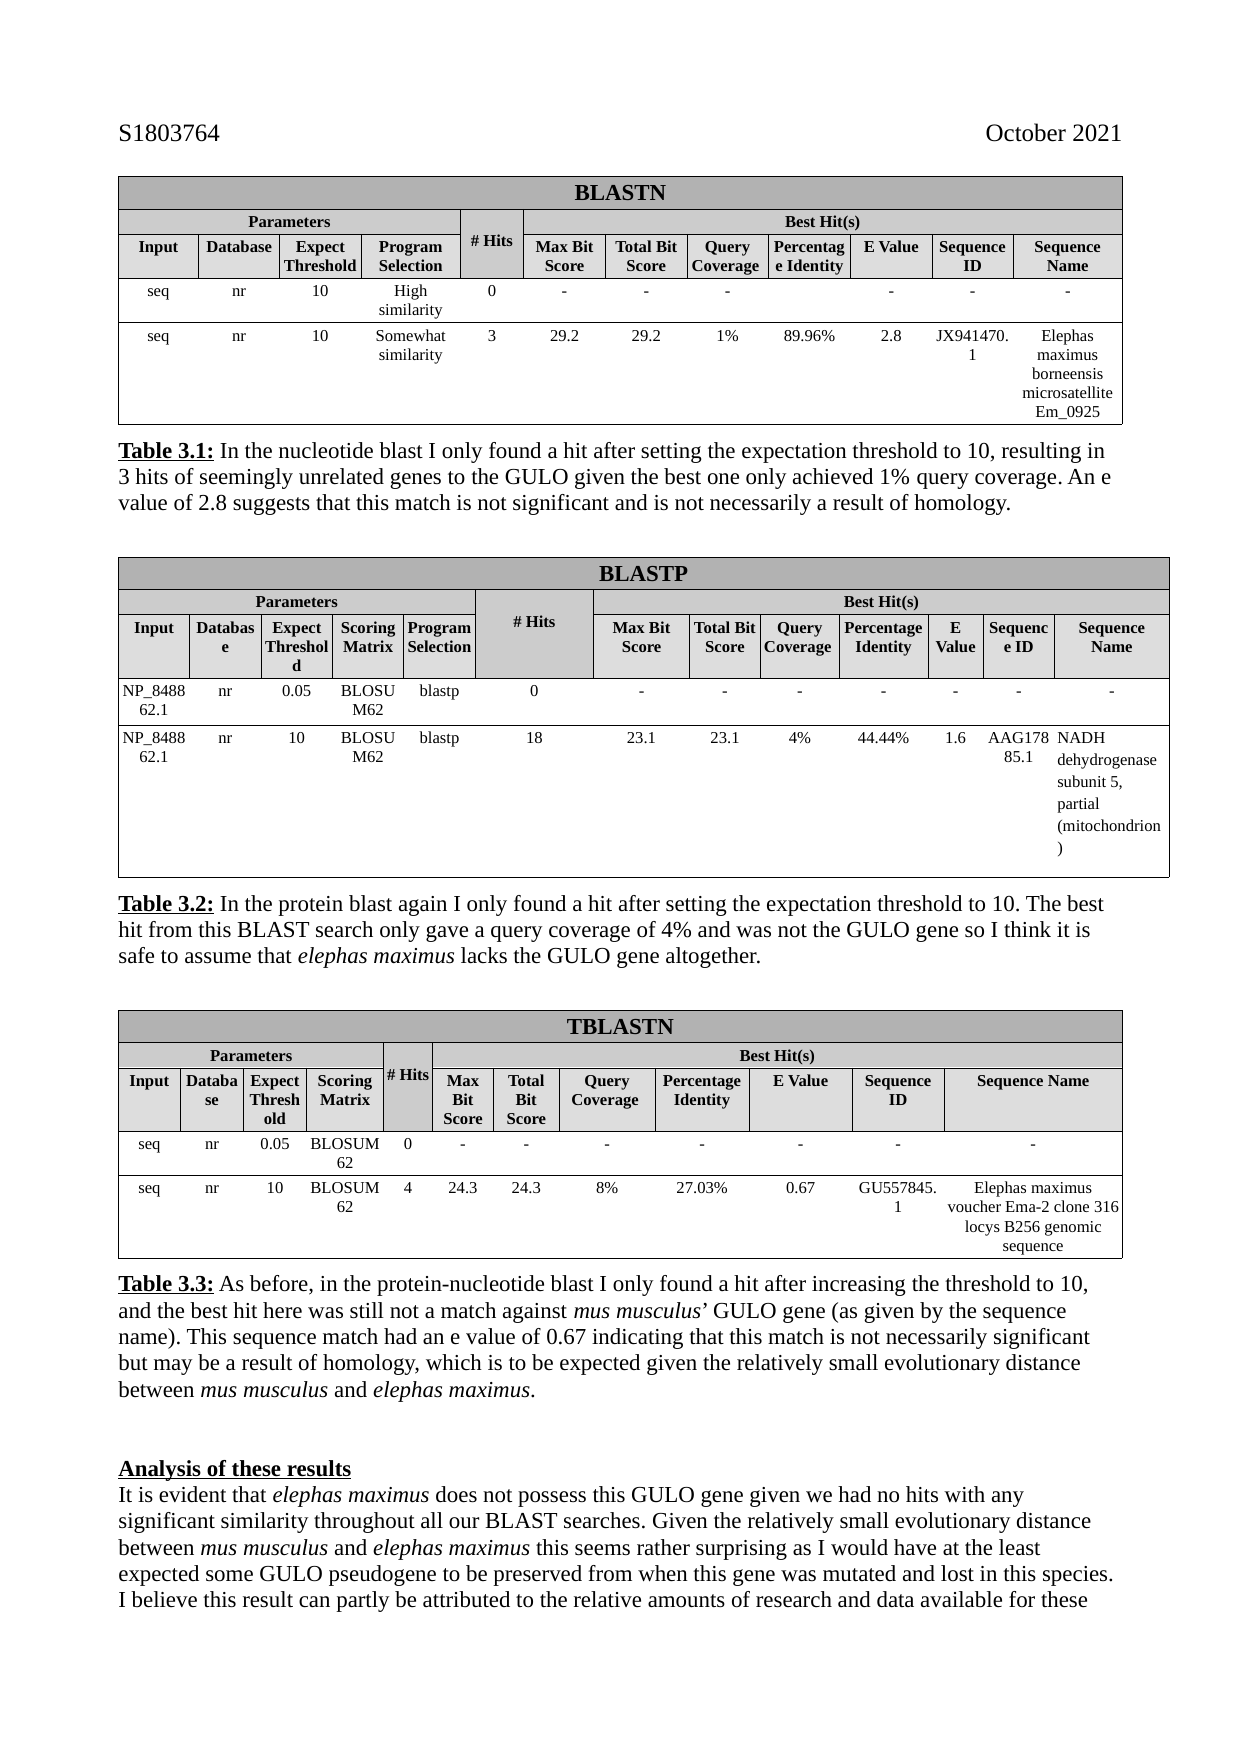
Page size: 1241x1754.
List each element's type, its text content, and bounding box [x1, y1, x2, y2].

table_cell - [944, 1132, 1122, 1175]
table_cell - [983, 679, 1054, 725]
table_cell nr [189, 679, 261, 725]
table_cell 1.6 [928, 726, 983, 877]
table_cell - [687, 279, 768, 322]
table_cell Sequence Name [1014, 235, 1122, 278]
table_cell 10 [261, 726, 332, 877]
table_cell Total Bit Score [690, 615, 760, 678]
table_cell 89.96% [768, 323, 850, 424]
table_cell Parameters [119, 210, 460, 234]
table_cell Parameters [119, 1043, 383, 1067]
table_cell Elephas maximus borneensis microsatellite Em_0925 [1013, 323, 1122, 424]
table_cell - [850, 279, 932, 322]
table_cell Database [199, 235, 279, 278]
table_cell # Hits [461, 210, 523, 278]
table_cell Program Selection [362, 235, 460, 278]
table_cell 0 [475, 679, 593, 725]
table_cell - [749, 1132, 852, 1175]
table_cell Best Hit(s) [524, 210, 1122, 234]
table_cell 8% [559, 1176, 655, 1258]
table_cell - [655, 1132, 749, 1175]
table_cell 0 [384, 1132, 432, 1175]
table_cell AAG17885.1 [983, 726, 1054, 877]
table_cell 3 [460, 323, 523, 424]
table_cell Sequence ID [853, 1069, 944, 1131]
table_cell 0.05 [243, 1132, 306, 1175]
table_cell NP_848862.1 [119, 679, 189, 725]
table_cell Sequence ID [984, 615, 1054, 678]
table_cell NP_848862.1 [119, 726, 189, 877]
table_cell nr [180, 1176, 243, 1258]
table_cell 10 [243, 1176, 306, 1258]
table_cell Input [119, 235, 198, 278]
table_cell Max Bit Score [524, 235, 605, 278]
table_cell High similarity [361, 279, 460, 322]
table_cell seq [119, 323, 198, 424]
table_cell 0.05 [261, 679, 332, 725]
table_cell 29.2 [523, 323, 605, 424]
table_cell - [1054, 679, 1169, 725]
table_cell E Value [851, 235, 932, 278]
table_cell BLOSUM62 [332, 726, 403, 877]
table_cell - [928, 679, 983, 725]
table_cell seq [119, 1132, 180, 1175]
table_cell 23.1 [689, 726, 760, 877]
table_cell - [594, 679, 689, 725]
table_cell 2.8 [850, 323, 932, 424]
table_cell 0 [460, 279, 523, 322]
table_cell Scoring Matrix [333, 615, 403, 678]
table_cell E Value [929, 615, 983, 678]
table_cell Expect Threshold [280, 235, 361, 278]
table_cell BLOSUM62 [306, 1132, 383, 1175]
table_cell Sequence Name [1055, 615, 1169, 678]
table_cell nr [189, 726, 261, 877]
table_cell Input [119, 615, 189, 678]
table_cell nr [180, 1132, 243, 1175]
table_cell nr [198, 323, 279, 424]
table_cell Total Bit Score [494, 1069, 559, 1131]
table_cell 44.44% [839, 726, 928, 877]
table_cell - [1013, 279, 1122, 322]
table_cell - [493, 1132, 559, 1175]
table_cell 27.03% [655, 1176, 749, 1258]
table_cell - [839, 679, 928, 725]
table_cell - [523, 279, 605, 322]
table_cell - [432, 1132, 493, 1175]
table_cell 18 [475, 726, 593, 877]
table_cell Elephas maximus voucher Ema-2 clone 316 locys B256 genomic sequence [944, 1176, 1122, 1258]
table_cell # Hits [476, 590, 593, 678]
table_cell Best Hit(s) [594, 590, 1169, 614]
text Table 3.3: As before, in the protein-nucleotide blast I only found a hit after increasing the threshold to 10, and the best hit here was still not a match against mus musculus’ GULO gene (as given by the sequence name). This sequence match had an e value of 0.67 indicating that this match is not necessarily significant but may be a result of homology, which is to be expected given the relatively small evolutionary distance between mus musculus and elephas maximus. Analysis of these results It is evident that elephas maximus does not possess this GULO gene given we had no hits with any significant similarity throughout all our BLAST searches. Given the relatively small evolutionary distance between mus musculus and elephas maximus this seems rather surprising as I would have at the least expected some GULO pseudogene to be preserved from when this gene was mutated and lost in this species. I believe this result can partly be attributed to the relative amounts of research and data available for these [118, 1270, 1122, 1613]
table_header BLASTN [119, 177, 1122, 209]
table_cell Somewhat similarity [361, 323, 460, 424]
table_cell Sequence Name [945, 1069, 1122, 1131]
table_cell - [689, 679, 760, 725]
table_cell Database [181, 1069, 243, 1131]
table_cell Percentage Identity [656, 1069, 749, 1131]
table_cell - [760, 679, 839, 725]
table_cell Input [119, 1069, 180, 1131]
table_cell Program Selection [404, 615, 475, 678]
table_cell seq [119, 279, 198, 322]
table_cell Expect Threshold [262, 615, 332, 678]
table_cell blastp [404, 726, 475, 877]
table_cell - [932, 279, 1013, 322]
table_cell Max Bit Score [594, 615, 689, 678]
table_cell - [605, 279, 687, 322]
table_cell GU557845.1 [852, 1176, 944, 1258]
table_cell Sequence ID [933, 235, 1013, 278]
table_cell 23.1 [594, 726, 689, 877]
table_cell JX941470.1 [932, 323, 1013, 424]
table_cell 0.67 [749, 1176, 852, 1258]
table_cell E Value [750, 1069, 852, 1131]
text Table 3.1: In the nucleotide blast I only found a hit after setting the expectation threshold to 10, resulting in 3 hits of seemingly unrelated genes to the GULO given the best one only achieved 1% query coverage. An e value of 2.8 suggests that this match is not significant and is not necessarily a result of homology. [118, 437, 1122, 544]
table_cell - [852, 1132, 944, 1175]
table_cell 4 [384, 1176, 432, 1258]
table_cell 10 [279, 279, 361, 322]
table_cell Expect Threshold [244, 1069, 306, 1131]
table_cell - [559, 1132, 655, 1175]
table_cell Total Bit Score [606, 235, 687, 278]
table_cell 24.3 [432, 1176, 493, 1258]
table_cell BLOSUM62 [332, 679, 403, 725]
table_cell Query Coverage [688, 235, 768, 278]
table_cell Percentage Identity [769, 235, 850, 278]
table_cell 4% [760, 726, 839, 877]
table_cell 1% [687, 323, 768, 424]
table_cell [768, 279, 850, 322]
table_cell # Hits [384, 1043, 432, 1131]
table_cell Scoring Matrix [307, 1069, 383, 1131]
table_cell nr [198, 279, 279, 322]
table_cell NADH dehydrogenase subunit 5, partial (mitochondrion) [1054, 726, 1169, 877]
table_cell Database [190, 615, 261, 678]
text Table 3.2: In the protein blast again I only found a hit after setting the expectation threshold to 10. The best hit from this BLAST search only gave a query coverage of 4% and was not the GULO gene so I think it is safe to assume that elephas maximus lacks the GULO gene altogether. [118, 890, 1122, 997]
table_cell 10 [279, 323, 361, 424]
table_cell Percentage Identity [840, 615, 928, 678]
table_cell 24.3 [493, 1176, 559, 1258]
table_cell 29.2 [605, 323, 687, 424]
table_cell Parameters [119, 590, 475, 614]
table_cell Query Coverage [761, 615, 839, 678]
table_cell Query Coverage [560, 1069, 655, 1131]
table_cell seq [119, 1176, 180, 1258]
table_cell BLOSUM62 [306, 1176, 383, 1258]
table_cell blastp [404, 679, 475, 725]
table_cell Max Bit Score [433, 1069, 493, 1131]
table_cell Best Hit(s) [433, 1043, 1122, 1067]
table_header TBLASTN [119, 1011, 1122, 1042]
table_header BLASTP [119, 558, 1169, 589]
